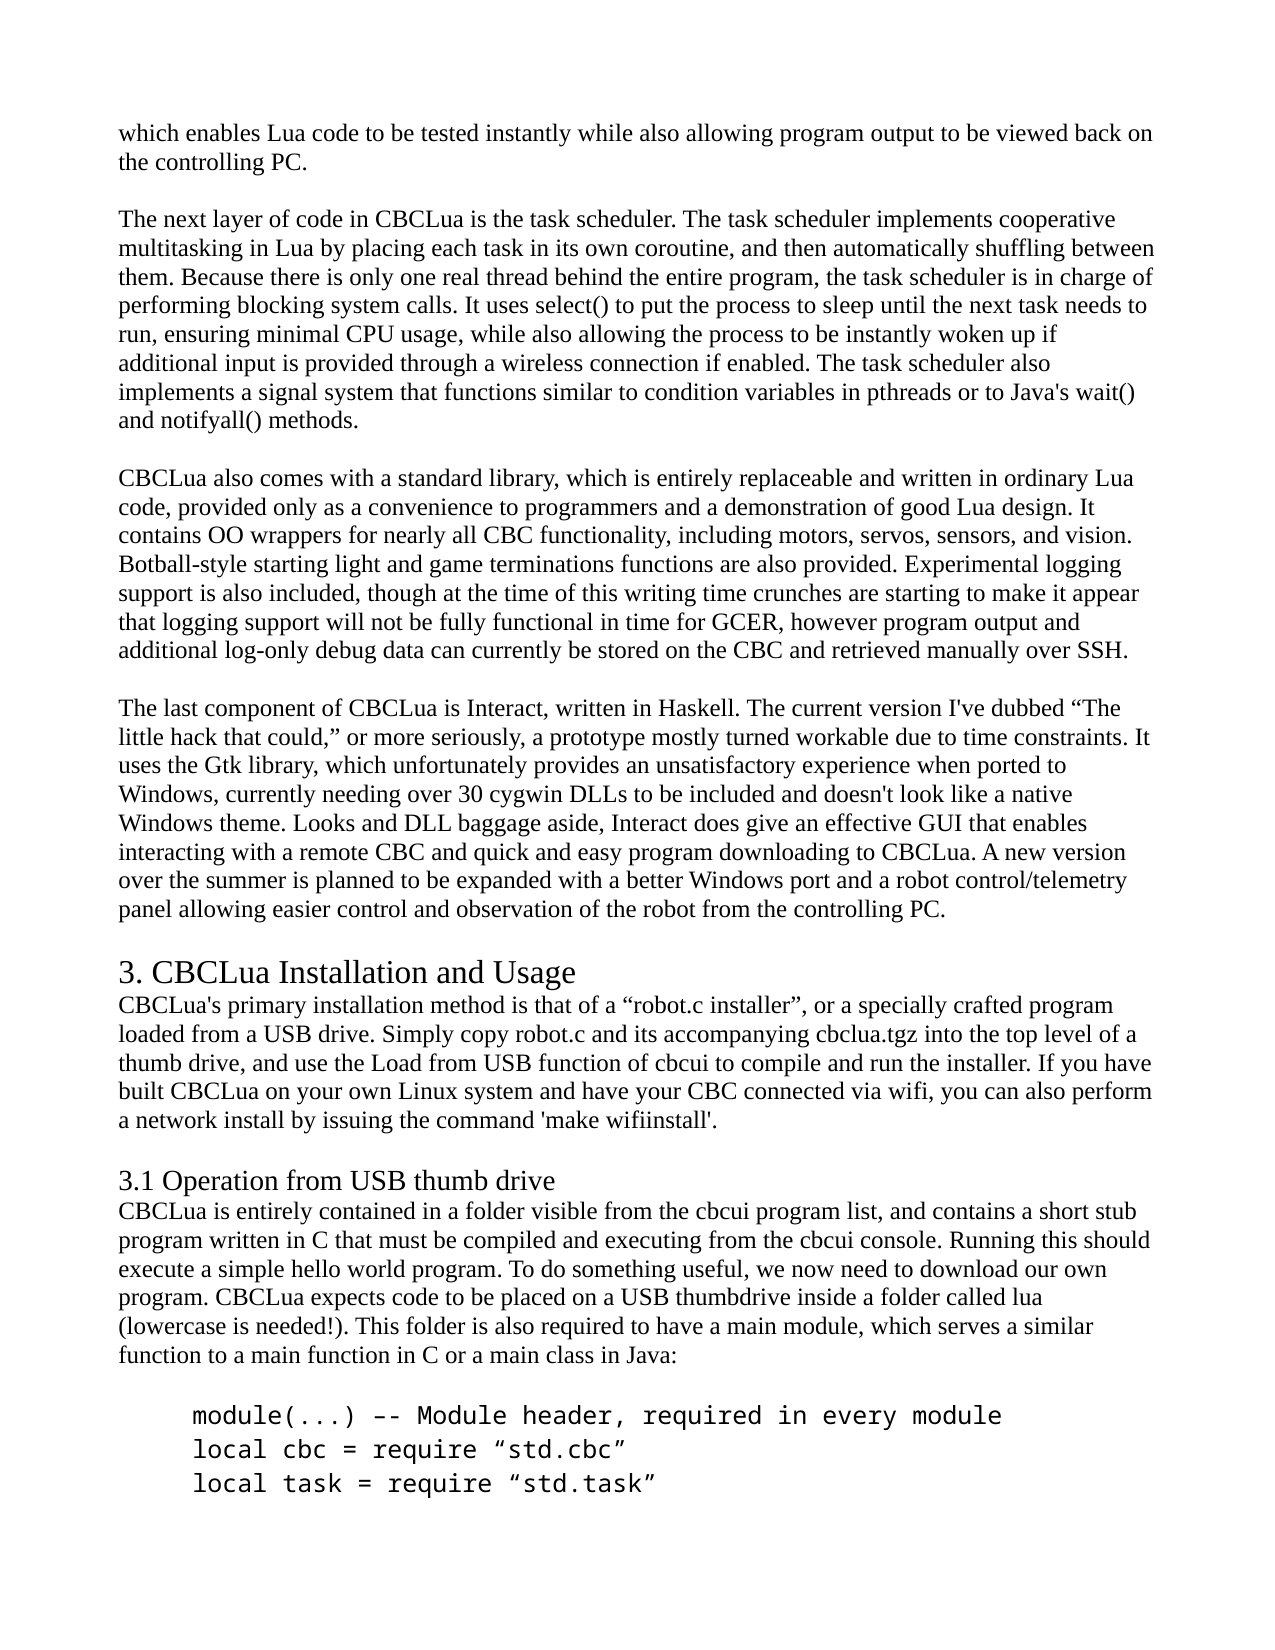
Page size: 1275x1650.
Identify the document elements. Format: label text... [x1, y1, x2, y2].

text The last component of CBCLua is Interact, written in Haskell. The current version I've dubbed “The little hack that could,” or more seriously, a prototype mostly turned workable due to time constraints. It uses the Gtk library, which unfortunately provides an unsatisfactory experience when ported to Windows, currently needing over 30 cygwin DLLs to be included and doesn't look like a native Windows theme. Looks and DLL baggage aside, Interact does give an effective GUI that enables interacting with a remote CBC and quick and easy program downloading to CBCLua. A new version over the summer is planned to be expanded with a better Windows port and a robot control/telemetry panel allowing easier control and observation of the robot from the controlling PC. [118, 693, 1157, 923]
text CBCLua also comes with a standard library, which is entirely replaceable and written in ordinary Lua code, provided only as a convenience to programmers and a demonstration of good Lua design. It contains OO wrappers for nearly all CBC functionality, including motors, servos, sensors, and vision. Botball-style starting light and game terminations functions are also provided. Experimental logging support is also included, though at the time of this writing time crunches are starting to make it appear that logging support will not be fully functional in time for GCER, however program output and additional log-only debug data can currently be stored on the CBC and retrieved manually over SSH. [118, 463, 1157, 664]
text module(...) –- Module header, required in every module [118, 1397, 1157, 1432]
text 3.1 Operation from USB thumb drive [118, 1163, 1157, 1196]
text CBCLua is entirely contained in a folder visible from the cbcui program list, and contains a short stub program written in C that must be compiled and executing from the cbcui console. Running this should execute a simple hello world program. To do something useful, we now need to download our own program. CBCLua expects code to be placed on a USB thumbdrive inside a folder called lua (lowercase is needed!). This folder is also required to have a main module, which serves a similar function to a main function in C or a main class in Java: [118, 1196, 1157, 1369]
text local cbc = require “std.cbc” [118, 1432, 1157, 1466]
text CBCLua's primary installation method is that of a “robot.c installer”, or a specially crafted program loaded from a USB drive. Simply copy robot.c and its accompanying cbclua.tgz into the top level of a thumb drive, and use the Load from USB function of cbcui to compile and run the installer. If you have built CBCLua on your own Linux system and have your CBC connected via wifi, you can also perform a network install by issuing the command 'make wifiinstall'. [118, 990, 1157, 1134]
text local task = require “std.task” [118, 1466, 1157, 1500]
text The next layer of code in CBCLua is the task scheduler. The task scheduler implements cooperative multitasking in Lua by placing each task in its own coroutine, and then automatically shuffling between them. Because there is only one real thread behind the entire program, the task scheduler is in charge of performing blocking system calls. It uses select() to put the process to sleep until the next task needs to run, ensuring minimal CPU usage, while also allowing the process to be instantly woken up if additional input is provided through a wireless connection if enabled. The task scheduler also implements a signal system that functions similar to condition variables in pthreads or to Java's wait() and notifyall() methods. [118, 204, 1157, 434]
text 3. CBCLua Installation and Usage [118, 952, 1157, 990]
text which enables Lua code to be tested instantly while also allowing program output to be viewed back on the controlling PC. [118, 118, 1157, 176]
